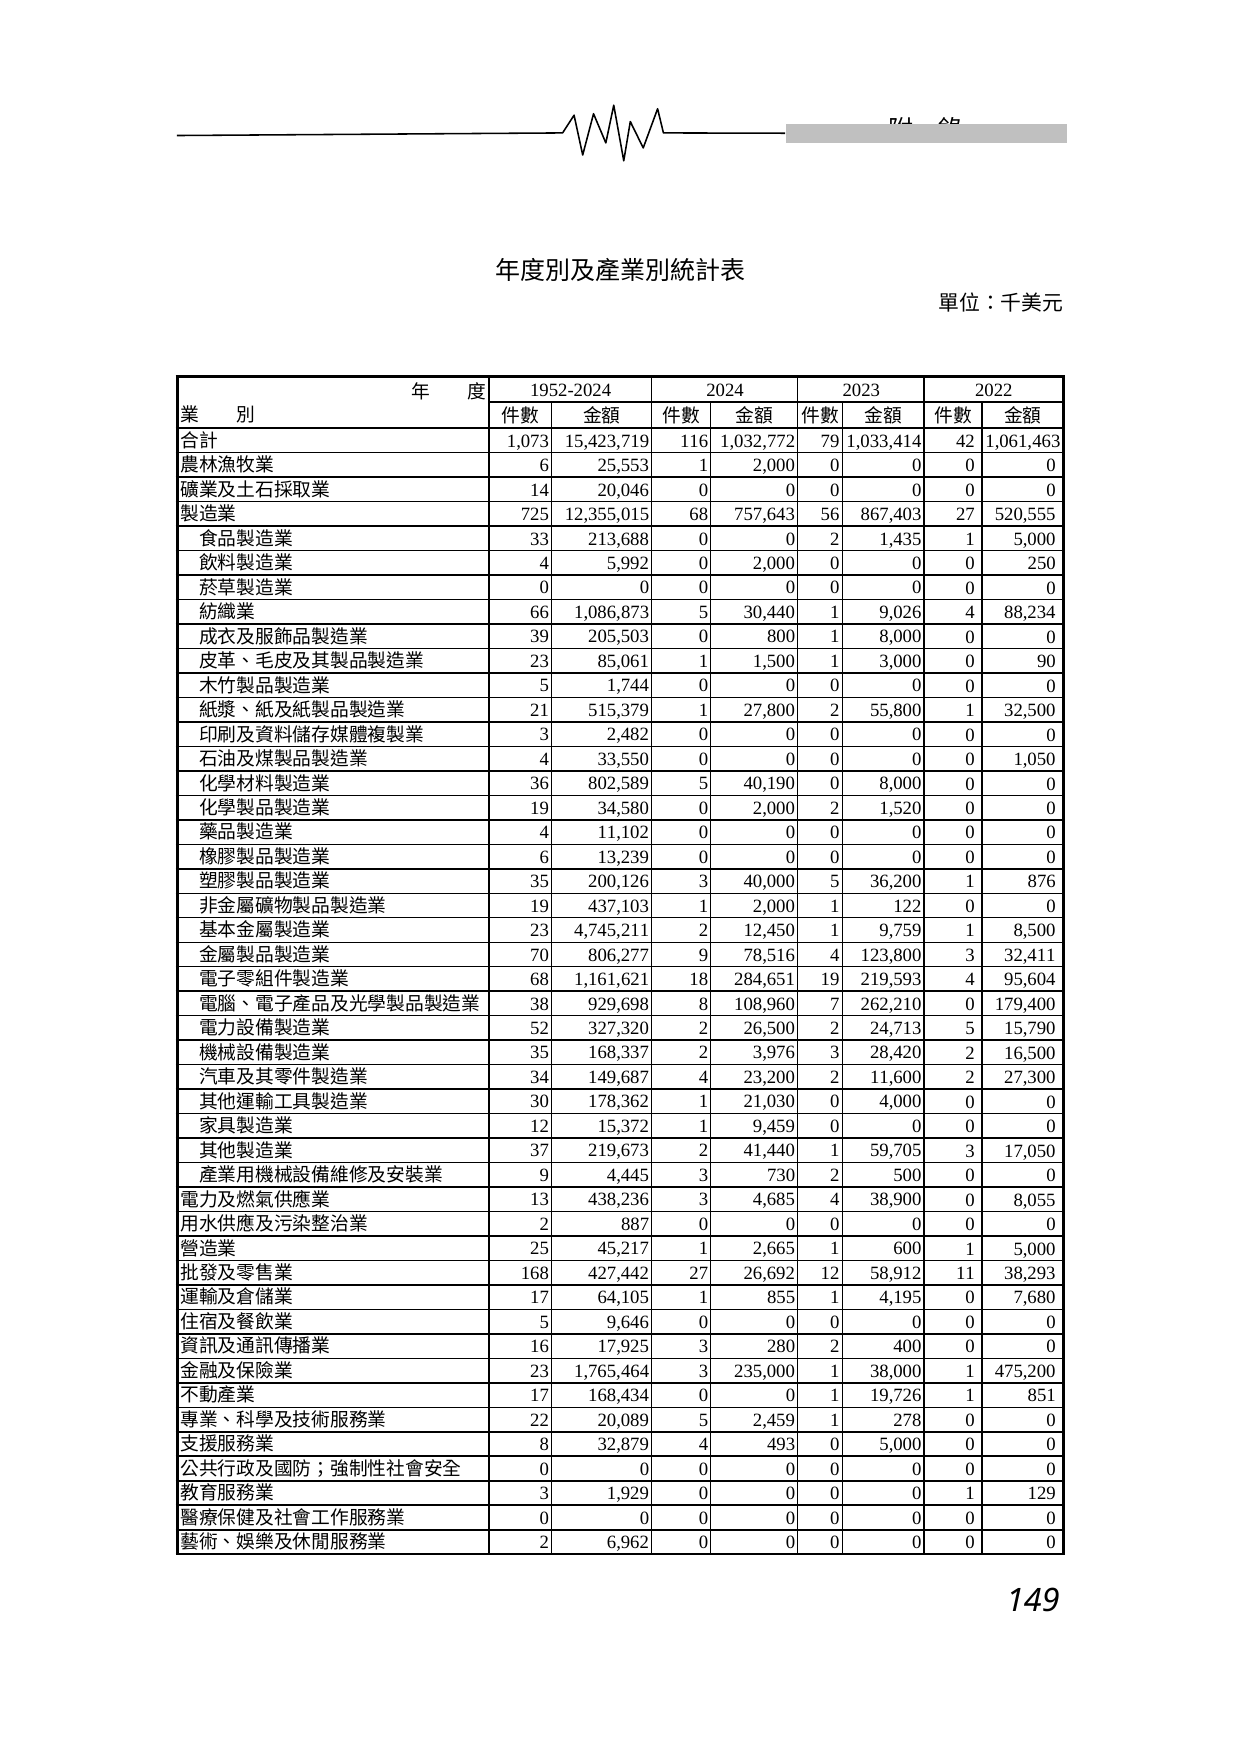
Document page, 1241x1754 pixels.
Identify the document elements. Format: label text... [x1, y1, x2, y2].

table_cell 35 [490, 1041, 551, 1064]
table_cell 85,061 [552, 649, 651, 672]
table_cell 2,459 [711, 1408, 797, 1431]
table_cell 38 [490, 992, 551, 1015]
table_cell 電子零組件製造業 [179, 967, 488, 990]
table_cell 9,026 [843, 600, 923, 623]
table_cell 8,055 [983, 1188, 1062, 1211]
table_cell 28,420 [843, 1041, 923, 1064]
table_cell 802,589 [552, 772, 651, 794]
table_cell 4 [798, 943, 842, 966]
table_cell 19 [798, 967, 842, 990]
table_cell 件數 [652, 403, 710, 427]
table_cell 0 [983, 1457, 1062, 1480]
table_cell 0 [925, 723, 981, 746]
table_cell 5,000 [983, 1237, 1062, 1259]
table_cell 18 [652, 967, 710, 990]
table_cell 0 [983, 845, 1062, 868]
table_cell 168 [490, 1261, 551, 1284]
table_cell 2 [798, 1335, 842, 1357]
table_cell 5,000 [983, 527, 1062, 550]
table_cell 機械設備製造業 [179, 1041, 488, 1064]
table_cell 0 [652, 1212, 710, 1235]
table_cell 其他運輸工具製造業 [179, 1090, 488, 1113]
table_cell 19,726 [843, 1384, 923, 1406]
table_cell 3 [652, 1335, 710, 1357]
table_cell 438,236 [552, 1188, 651, 1211]
table_cell 支援服務業 [179, 1433, 488, 1455]
table_cell 27,300 [983, 1065, 1062, 1088]
table_cell 合計 [179, 429, 488, 452]
table_cell 紙漿、紙及紙製品製造業 [179, 698, 488, 721]
table_cell 32,500 [983, 698, 1062, 721]
table_cell 1 [652, 1237, 710, 1259]
table_cell 3 [652, 1188, 710, 1211]
table_cell 79 [798, 429, 842, 452]
table_cell 5 [652, 1408, 710, 1431]
table_cell 427,442 [552, 1261, 651, 1284]
table_cell 1,520 [843, 796, 923, 819]
table_cell 0 [843, 1482, 923, 1504]
table_cell 235,000 [711, 1359, 797, 1382]
table_cell 55,800 [843, 698, 923, 721]
table_cell 867,403 [843, 502, 923, 525]
table_cell 4,445 [552, 1163, 651, 1186]
table_cell 40,190 [711, 772, 797, 794]
table_cell 1 [652, 649, 710, 672]
table_cell 0 [843, 1114, 923, 1137]
table_cell 1,086,873 [552, 600, 651, 623]
table_cell 0 [925, 1408, 981, 1431]
table_cell 1 [652, 1114, 710, 1137]
table_cell 4 [798, 1188, 842, 1211]
table_cell 運輸及倉儲業 [179, 1286, 488, 1308]
table_cell 1 [798, 649, 842, 672]
table_cell 278 [843, 1408, 923, 1431]
table_cell 36,200 [843, 870, 923, 892]
table_cell 1 [925, 1359, 981, 1382]
table_cell 11,600 [843, 1065, 923, 1088]
table_cell 0 [843, 674, 923, 697]
table_header 2023 [798, 378, 923, 401]
table_cell 70 [490, 943, 551, 966]
table_cell 24,713 [843, 1016, 923, 1039]
table_cell 金額 [711, 403, 797, 427]
table_cell 1 [652, 1090, 710, 1113]
table_cell 2 [798, 1163, 842, 1186]
table_cell 1 [798, 600, 842, 623]
table_cell 27 [925, 502, 981, 525]
table_cell 213,688 [552, 527, 651, 550]
table_cell 757,643 [711, 502, 797, 525]
table_cell 金額 [983, 403, 1062, 427]
table_cell 1 [925, 1482, 981, 1504]
table_cell 1 [925, 1384, 981, 1406]
table_cell 0 [925, 1090, 981, 1113]
table_cell 0 [552, 1457, 651, 1480]
table_cell 1 [798, 1286, 842, 1308]
table_cell 25,553 [552, 453, 651, 476]
table_cell 11 [925, 1261, 981, 1284]
table_cell 2,482 [552, 723, 651, 746]
table_cell 0 [925, 1335, 981, 1357]
table_cell 印刷及資料儲存媒體複製業 [179, 723, 488, 746]
table_cell 0 [925, 625, 981, 648]
table_cell 219,593 [843, 967, 923, 990]
table_cell 3 [490, 723, 551, 746]
table_cell 178,362 [552, 1090, 651, 1113]
table_cell 800 [711, 625, 797, 648]
table_cell 電腦、電子產品及光學製品製造業 [179, 992, 488, 1015]
table_cell 4 [490, 747, 551, 770]
table_cell 0 [983, 576, 1062, 599]
table_cell 66 [490, 600, 551, 623]
table_cell 2 [652, 1016, 710, 1039]
table_cell 0 [552, 1506, 651, 1529]
table_cell 34 [490, 1065, 551, 1088]
table_cell 400 [843, 1335, 923, 1357]
table_cell 其他製造業 [179, 1139, 488, 1162]
table_cell 0 [925, 453, 981, 476]
table_cell 17,050 [983, 1139, 1062, 1162]
table_cell 2 [652, 1041, 710, 1064]
table_cell 0 [711, 674, 797, 697]
table_cell 22 [490, 1408, 551, 1431]
table_cell 40,000 [711, 870, 797, 892]
table_cell 205,503 [552, 625, 651, 648]
table_cell 8,000 [843, 772, 923, 794]
table_cell 0 [925, 894, 981, 917]
table_cell 30,440 [711, 600, 797, 623]
table_cell 0 [925, 1188, 981, 1211]
table_cell 16,500 [983, 1041, 1062, 1064]
table_cell 17 [490, 1384, 551, 1406]
table_cell 0 [798, 674, 842, 697]
table_cell 0 [490, 1506, 551, 1529]
table_cell 5 [652, 600, 710, 623]
table_cell 0 [843, 821, 923, 843]
table_cell 1 [798, 1359, 842, 1382]
table_cell 8,000 [843, 625, 923, 648]
table_cell 0 [652, 723, 710, 746]
table_cell 0 [711, 821, 797, 843]
table_cell 0 [983, 772, 1062, 794]
table_cell 3 [490, 1482, 551, 1504]
table_header 1952-2024 [490, 378, 651, 401]
table_cell 0 [652, 1384, 710, 1406]
table_cell 5,000 [843, 1433, 923, 1455]
table_cell 0 [983, 723, 1062, 746]
table_cell 0 [490, 576, 551, 599]
table_cell 2 [925, 1065, 981, 1088]
table_cell 3,976 [711, 1041, 797, 1064]
table_cell 1,161,621 [552, 967, 651, 990]
text 年度別及產業別統計表 [177, 250, 1063, 286]
table_cell 20,046 [552, 478, 651, 501]
table_cell 木竹製品製造業 [179, 674, 488, 697]
table_cell 0 [552, 576, 651, 599]
table_cell 2 [798, 527, 842, 550]
table_cell 0 [652, 1457, 710, 1480]
table_cell 88,234 [983, 600, 1062, 623]
table_cell 0 [798, 1114, 842, 1137]
table_cell 0 [983, 821, 1062, 843]
table_cell 1 [798, 625, 842, 648]
table_cell 0 [652, 527, 710, 550]
table_cell 38,000 [843, 1359, 923, 1382]
table_cell 2,000 [711, 796, 797, 819]
table_cell 藥品製造業 [179, 821, 488, 843]
table_cell 116 [652, 429, 710, 452]
table_cell 0 [798, 1457, 842, 1480]
table_cell 0 [983, 1090, 1062, 1113]
table_cell 123,800 [843, 943, 923, 966]
table_cell 0 [652, 821, 710, 843]
table_cell 493 [711, 1433, 797, 1455]
table_cell 0 [925, 576, 981, 599]
table_cell 4 [490, 821, 551, 843]
table_cell 15,790 [983, 1016, 1062, 1039]
table_cell 食品製造業 [179, 527, 488, 550]
table_cell 168,434 [552, 1384, 651, 1406]
table_cell 0 [843, 1506, 923, 1529]
table_cell 專業、科學及技術服務業 [179, 1408, 488, 1431]
table_cell 39 [490, 625, 551, 648]
table_cell 6 [490, 453, 551, 476]
table_cell 7,680 [983, 1286, 1062, 1308]
table_cell 23 [490, 1359, 551, 1382]
table_cell 0 [652, 1310, 710, 1333]
table_cell 250 [983, 551, 1062, 574]
table_cell 0 [925, 649, 981, 672]
table_cell 0 [983, 1114, 1062, 1137]
table_cell 0 [711, 1531, 797, 1553]
table_cell 1,033,414 [843, 429, 923, 452]
table_cell 產業用機械設備維修及安裝業 [179, 1163, 488, 1186]
table_cell 0 [798, 772, 842, 794]
table_cell 金額 [552, 403, 651, 427]
table_cell 64,105 [552, 1286, 651, 1308]
table_cell 2 [490, 1212, 551, 1235]
table_cell 876 [983, 870, 1062, 892]
table_cell 批發及零售業 [179, 1261, 488, 1284]
table_cell 0 [925, 674, 981, 697]
table_cell 5 [490, 674, 551, 697]
table_cell 520,555 [983, 502, 1062, 525]
table_cell 9 [490, 1163, 551, 1186]
table_cell 0 [798, 1506, 842, 1529]
table_cell 6,962 [552, 1531, 651, 1553]
table_cell 0 [652, 674, 710, 697]
table_cell 95,604 [983, 967, 1062, 990]
table_cell 汽車及其零件製造業 [179, 1065, 488, 1088]
table_cell 0 [798, 551, 842, 574]
table_cell 0 [925, 845, 981, 868]
table_cell 0 [711, 723, 797, 746]
table_cell 725 [490, 502, 551, 525]
table_cell 23 [490, 649, 551, 672]
table_cell 4 [925, 600, 981, 623]
table_cell 農林漁牧業 [179, 453, 488, 476]
table_cell 醫療保健及社會工作服務業 [179, 1506, 488, 1529]
table_cell 1,744 [552, 674, 651, 697]
table_cell 1 [798, 918, 842, 941]
table_cell 0 [843, 576, 923, 599]
table_cell 營造業 [179, 1237, 488, 1259]
table_cell 4,195 [843, 1286, 923, 1308]
table_cell 90 [983, 649, 1062, 672]
table_cell 住宿及餐飲業 [179, 1310, 488, 1333]
text 單位：千美元 [177, 286, 1063, 317]
table_cell 0 [798, 1482, 842, 1504]
table_cell 12 [798, 1261, 842, 1284]
table_cell 5 [490, 1310, 551, 1333]
table_cell 515,379 [552, 698, 651, 721]
table_cell 化學製品製造業 [179, 796, 488, 819]
table_cell 27 [652, 1261, 710, 1284]
table_cell 0 [711, 845, 797, 868]
table_cell 5 [798, 870, 842, 892]
table_cell 68 [652, 502, 710, 525]
table_cell 52 [490, 1016, 551, 1039]
table_cell 1 [925, 870, 981, 892]
table_cell 0 [798, 821, 842, 843]
table_cell 2 [490, 1531, 551, 1553]
table_cell 0 [798, 723, 842, 746]
table_cell 179,400 [983, 992, 1062, 1015]
table_cell 26,500 [711, 1016, 797, 1039]
table_cell 2,665 [711, 1237, 797, 1259]
table_cell 108,960 [711, 992, 797, 1015]
table_cell 1,050 [983, 747, 1062, 770]
table_cell 36 [490, 772, 551, 794]
table_cell 32,879 [552, 1433, 651, 1455]
table_cell 0 [652, 796, 710, 819]
table_cell 284,651 [711, 967, 797, 990]
table_cell 1 [925, 698, 981, 721]
table_cell 0 [983, 478, 1062, 501]
table_cell 9,459 [711, 1114, 797, 1137]
table_cell 0 [798, 453, 842, 476]
table_cell 149,687 [552, 1065, 651, 1088]
table_cell 34,580 [552, 796, 651, 819]
table_cell 3 [798, 1041, 842, 1064]
table_cell 基本金屬製造業 [179, 918, 488, 941]
table_cell 1 [925, 1237, 981, 1259]
table_cell 0 [925, 1163, 981, 1186]
table_cell 9 [652, 943, 710, 966]
table_cell 38,293 [983, 1261, 1062, 1284]
table_cell 38,900 [843, 1188, 923, 1211]
table_cell 9,759 [843, 918, 923, 941]
table_cell 0 [925, 796, 981, 819]
table_cell 1,929 [552, 1482, 651, 1504]
table_cell 1 [652, 453, 710, 476]
table_cell 19 [490, 894, 551, 917]
table_cell 2,000 [711, 551, 797, 574]
table_cell 855 [711, 1286, 797, 1308]
table_cell 0 [798, 1433, 842, 1455]
table_cell 非金屬礦物製品製造業 [179, 894, 488, 917]
table_cell 0 [983, 1335, 1062, 1357]
table_cell 0 [983, 894, 1062, 917]
table_cell 15,423,719 [552, 429, 651, 452]
table_header 2022 [925, 378, 1062, 401]
table_cell 0 [711, 527, 797, 550]
table_cell 1,435 [843, 527, 923, 550]
table_cell 9,646 [552, 1310, 651, 1333]
table_cell 0 [798, 747, 842, 770]
table_cell 327,320 [552, 1016, 651, 1039]
table_header 年 度 業 別 [179, 378, 488, 427]
table_cell 1,073 [490, 429, 551, 452]
table_cell 0 [798, 1212, 842, 1235]
table_cell 0 [925, 1457, 981, 1480]
table_cell 0 [983, 1310, 1062, 1333]
table_cell 4 [652, 1065, 710, 1088]
table_cell 2 [652, 918, 710, 941]
table_cell 11,102 [552, 821, 651, 843]
table_cell 8,500 [983, 918, 1062, 941]
table_cell 2 [925, 1041, 981, 1064]
table_cell 0 [652, 1482, 710, 1504]
table_cell 0 [983, 674, 1062, 697]
table_cell 0 [925, 1531, 981, 1553]
table_cell 32,411 [983, 943, 1062, 966]
table_cell 78,516 [711, 943, 797, 966]
table_cell 0 [711, 1212, 797, 1235]
table_cell 0 [798, 576, 842, 599]
table_cell 168,337 [552, 1041, 651, 1064]
table_cell 41,440 [711, 1139, 797, 1162]
table_cell 家具製造業 [179, 1114, 488, 1137]
table_cell 0 [925, 747, 981, 770]
table_cell 219,673 [552, 1139, 651, 1162]
table_cell 3 [652, 1163, 710, 1186]
table_cell 用水供應及污染整治業 [179, 1212, 488, 1235]
table_cell 730 [711, 1163, 797, 1186]
table_cell 929,698 [552, 992, 651, 1015]
table_cell 石油及煤製品製造業 [179, 747, 488, 770]
table_cell 1,032,772 [711, 429, 797, 452]
table_cell 1 [798, 894, 842, 917]
table_cell 菸草製造業 [179, 576, 488, 599]
table_cell 電力及燃氣供應業 [179, 1188, 488, 1211]
table_cell 26,692 [711, 1261, 797, 1284]
table_cell 2 [798, 1065, 842, 1088]
table_cell 0 [652, 845, 710, 868]
table_cell 件數 [925, 403, 981, 427]
table_cell 件數 [798, 403, 842, 427]
table_cell 12 [490, 1114, 551, 1137]
table_cell 教育服務業 [179, 1482, 488, 1504]
table_cell 15,372 [552, 1114, 651, 1137]
table_cell 0 [925, 551, 981, 574]
table_cell 4,685 [711, 1188, 797, 1211]
table_cell 0 [983, 1163, 1062, 1186]
table_cell 7 [798, 992, 842, 1015]
table_cell 0 [843, 1310, 923, 1333]
table_cell 橡膠製品製造業 [179, 845, 488, 868]
table_cell 電力設備製造業 [179, 1016, 488, 1039]
table_cell 5 [652, 772, 710, 794]
table_cell 0 [925, 1286, 981, 1308]
table_cell 27,800 [711, 698, 797, 721]
table_cell 不動產業 [179, 1384, 488, 1406]
table_cell 0 [983, 796, 1062, 819]
table_cell 2 [798, 796, 842, 819]
table_cell 0 [652, 625, 710, 648]
table_cell 0 [490, 1457, 551, 1480]
table_cell 58,912 [843, 1261, 923, 1284]
table_cell 0 [798, 845, 842, 868]
table_cell 20,089 [552, 1408, 651, 1431]
table_cell 1 [652, 1286, 710, 1308]
table_cell 8 [652, 992, 710, 1015]
table_cell 0 [983, 1433, 1062, 1455]
table_cell 0 [652, 551, 710, 574]
table_cell 0 [843, 478, 923, 501]
table_cell 4 [490, 551, 551, 574]
table_cell 0 [983, 1408, 1062, 1431]
table_cell 0 [925, 1310, 981, 1333]
table_cell 0 [711, 576, 797, 599]
table_cell 0 [983, 1212, 1062, 1235]
table_cell 806,277 [552, 943, 651, 966]
table_cell 0 [798, 478, 842, 501]
table_cell 1 [798, 1408, 842, 1431]
table_cell 塑膠製品製造業 [179, 870, 488, 892]
table_cell 56 [798, 502, 842, 525]
table_cell 礦業及土石採取業 [179, 478, 488, 501]
table_cell 35 [490, 870, 551, 892]
table_cell 0 [983, 625, 1062, 648]
table_cell 1 [798, 1237, 842, 1259]
table_cell 1 [798, 1384, 842, 1406]
table_header 2024 [652, 378, 797, 401]
table_cell 1 [798, 1139, 842, 1162]
table_cell 68 [490, 967, 551, 990]
table_cell 23 [490, 918, 551, 941]
table_cell 600 [843, 1237, 923, 1259]
table_cell 1,500 [711, 649, 797, 672]
table_cell 0 [843, 723, 923, 746]
table_cell 2 [798, 698, 842, 721]
table_cell 30 [490, 1090, 551, 1113]
table_cell 0 [711, 1506, 797, 1529]
table_cell 23,200 [711, 1065, 797, 1088]
table_cell 3 [925, 1139, 981, 1162]
table_cell 0 [652, 1506, 710, 1529]
table_cell 0 [711, 478, 797, 501]
table_cell 3,000 [843, 649, 923, 672]
table_cell 5 [925, 1016, 981, 1039]
table_cell 0 [652, 478, 710, 501]
table_cell 0 [843, 453, 923, 476]
table_cell 2 [798, 1016, 842, 1039]
table_cell 437,103 [552, 894, 651, 917]
table_cell 0 [925, 478, 981, 501]
table_cell 0 [652, 1531, 710, 1553]
table_cell 0 [925, 1433, 981, 1455]
table_cell 12,450 [711, 918, 797, 941]
table_cell 12,355,015 [552, 502, 651, 525]
table_cell 0 [925, 1506, 981, 1529]
table_cell 藝術、娛樂及休閒服務業 [179, 1531, 488, 1553]
table_cell 45,217 [552, 1237, 651, 1259]
table_cell 4 [652, 1433, 710, 1455]
table_cell 0 [843, 1457, 923, 1480]
table_cell 3 [652, 870, 710, 892]
table_cell 0 [983, 1506, 1062, 1529]
table_cell 0 [925, 1114, 981, 1137]
table_cell 0 [843, 1531, 923, 1553]
table_cell 飲料製造業 [179, 551, 488, 574]
table_cell 0 [711, 1384, 797, 1406]
table_cell 851 [983, 1384, 1062, 1406]
table_cell 475,200 [983, 1359, 1062, 1382]
table_cell 0 [798, 1310, 842, 1333]
table_cell 33,550 [552, 747, 651, 770]
table_cell 1 [652, 698, 710, 721]
table_cell 1 [652, 894, 710, 917]
table_cell 42 [925, 429, 981, 452]
table_cell 金融及保險業 [179, 1359, 488, 1382]
table_cell 0 [925, 821, 981, 843]
table_cell 122 [843, 894, 923, 917]
table_cell 129 [983, 1482, 1062, 1504]
table_cell 6 [490, 845, 551, 868]
table_cell 2 [652, 1139, 710, 1162]
table_cell 500 [843, 1163, 923, 1186]
table_cell 0 [711, 747, 797, 770]
table_cell 成衣及服飾品製造業 [179, 625, 488, 648]
table_cell 0 [843, 747, 923, 770]
table_cell 5,992 [552, 551, 651, 574]
table_cell 21 [490, 698, 551, 721]
table_cell 33 [490, 527, 551, 550]
table_cell 0 [711, 1310, 797, 1333]
table_cell 0 [652, 576, 710, 599]
table_cell 1,061,463 [983, 429, 1062, 452]
table_cell 0 [925, 1212, 981, 1235]
table_cell 59,705 [843, 1139, 923, 1162]
table_cell 4,745,211 [552, 918, 651, 941]
table_cell 3 [925, 943, 981, 966]
table_cell 887 [552, 1212, 651, 1235]
table_cell 13,239 [552, 845, 651, 868]
table_cell 17 [490, 1286, 551, 1308]
table_cell 金屬製品製造業 [179, 943, 488, 966]
table_cell 8 [490, 1433, 551, 1455]
table_cell 3 [652, 1359, 710, 1382]
table_cell 2,000 [711, 453, 797, 476]
table_cell 0 [652, 747, 710, 770]
table_cell 4,000 [843, 1090, 923, 1113]
table_cell 17,925 [552, 1335, 651, 1357]
table_cell 0 [925, 992, 981, 1015]
table_cell 2,000 [711, 894, 797, 917]
table_cell 37 [490, 1139, 551, 1162]
table_cell 280 [711, 1335, 797, 1357]
table_cell 金額 [843, 403, 923, 427]
table_cell 21,030 [711, 1090, 797, 1113]
table_cell 製造業 [179, 502, 488, 525]
table_cell 公共行政及國防；強制性社會安全 [179, 1457, 488, 1480]
table_cell 19 [490, 796, 551, 819]
table_cell 資訊及通訊傳播業 [179, 1335, 488, 1357]
table_cell 0 [711, 1457, 797, 1480]
table_cell 14 [490, 478, 551, 501]
table_cell 0 [983, 1531, 1062, 1553]
table_cell 0 [711, 1482, 797, 1504]
table_cell 0 [925, 772, 981, 794]
table_cell 1 [925, 527, 981, 550]
table_cell 件數 [490, 403, 551, 427]
table_cell 262,210 [843, 992, 923, 1015]
table_cell 16 [490, 1335, 551, 1357]
table_cell 紡織業 [179, 600, 488, 623]
table_cell 0 [843, 551, 923, 574]
table_cell 1 [925, 918, 981, 941]
table_cell 0 [798, 1531, 842, 1553]
table_cell 化學材料製造業 [179, 772, 488, 794]
table_cell 皮革、毛皮及其製品製造業 [179, 649, 488, 672]
table_cell 0 [983, 453, 1062, 476]
table_cell 0 [798, 1090, 842, 1113]
table_cell 1,765,464 [552, 1359, 651, 1382]
table_cell 25 [490, 1237, 551, 1259]
table_cell 0 [843, 845, 923, 868]
table_cell 4 [925, 967, 981, 990]
table_cell 13 [490, 1188, 551, 1211]
table_cell 0 [843, 1212, 923, 1235]
table_cell 200,126 [552, 870, 651, 892]
